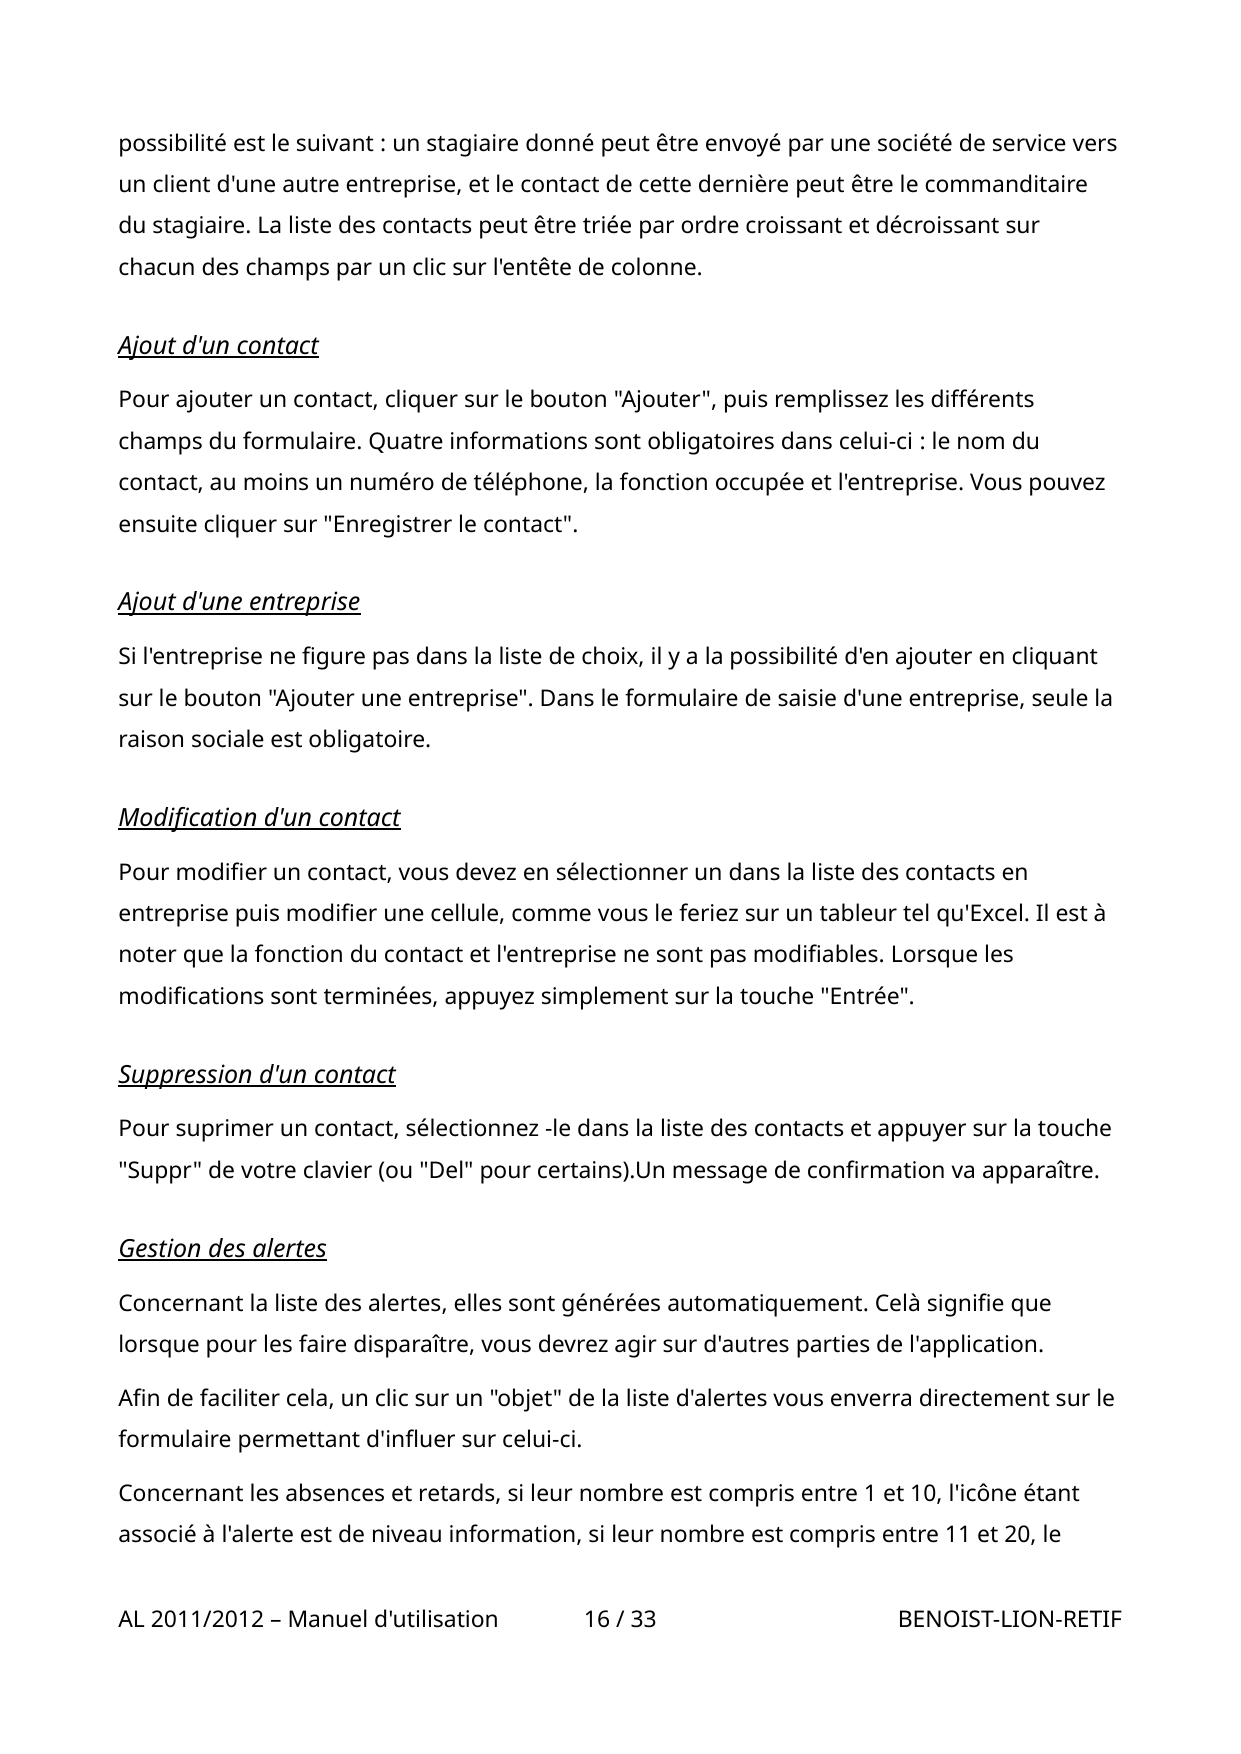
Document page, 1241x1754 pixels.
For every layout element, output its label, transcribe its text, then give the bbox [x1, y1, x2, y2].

text possibilité est le suivant : un stagiaire donné peut être envoyé par une société de service vers un client d'une autre entreprise, et le contact de cette dernière peut être le commanditaire du stagiaire. La liste des contacts peut être triée par ordre croissant et décroissant sur chacun des champs par un clic sur l'entête de colonne. [118, 118, 1122, 283]
subtitle Modification d'un contact [118, 793, 1122, 834]
text Pour modifier un contact, vous devez en sélectionner un dans la liste des contacts en entreprise puis modifier une cellule, comme vous le feriez sur un tableur tel qu'Excel. Il est à noter que la fonction du contact et l'entreprise ne sont pas modifiables. Lorsque les modifications sont terminées, appuyez simplement sur la touche "Entrée". [118, 847, 1122, 1012]
subtitle Ajout d'un contact [118, 321, 1122, 362]
text Afin de faciliter cela, un clic sur un "objet" de la liste d'alertes vous enverra directement sur le formulaire permettant d'influer sur celui-ci. [118, 1373, 1122, 1456]
text Si l'entreprise ne figure pas dans la liste de choix, il y a la possibilité d'en ajouter en cliquant sur le bouton "Ajouter une entreprise". Dans le formulaire de saisie d'une entreprise, seule la raison sociale est obligatoire. [118, 632, 1122, 756]
subtitle Suppression d'un contact [118, 1050, 1122, 1091]
text Concernant la liste des alertes, elles sont générées automatiquement. Celà signifie que lorsque pour les faire disparaître, vous devrez agir sur d'autres parties de l'application. [118, 1278, 1122, 1361]
text Concernant les absences et retards, si leur nombre est compris entre 1 et 10, l'icône étant associé à l'alerte est de niveau information, si leur nombre est compris entre 11 et 20, le [118, 1468, 1122, 1551]
subtitle Gestion des alertes [118, 1224, 1122, 1265]
text Pour suprimer un contact, sélectionnez -le dans la liste des contacts et appuyer sur la touche "Suppr" de votre clavier (ou "Del" pour certains).Un message de confirmation va apparaître. [118, 1104, 1122, 1187]
subtitle Ajout d'une entreprise [118, 578, 1122, 619]
text Pour ajouter un contact, cliquer sur le bouton "Ajouter", puis remplissez les différents champs du formulaire. Quatre informations sont obligatoires dans celui-ci : le nom du contact, au moins un numéro de téléphone, la fonction occupée et l'entreprise. Vous pouvez ensuite cliquer sur "Enregistrer le contact". [118, 375, 1122, 540]
